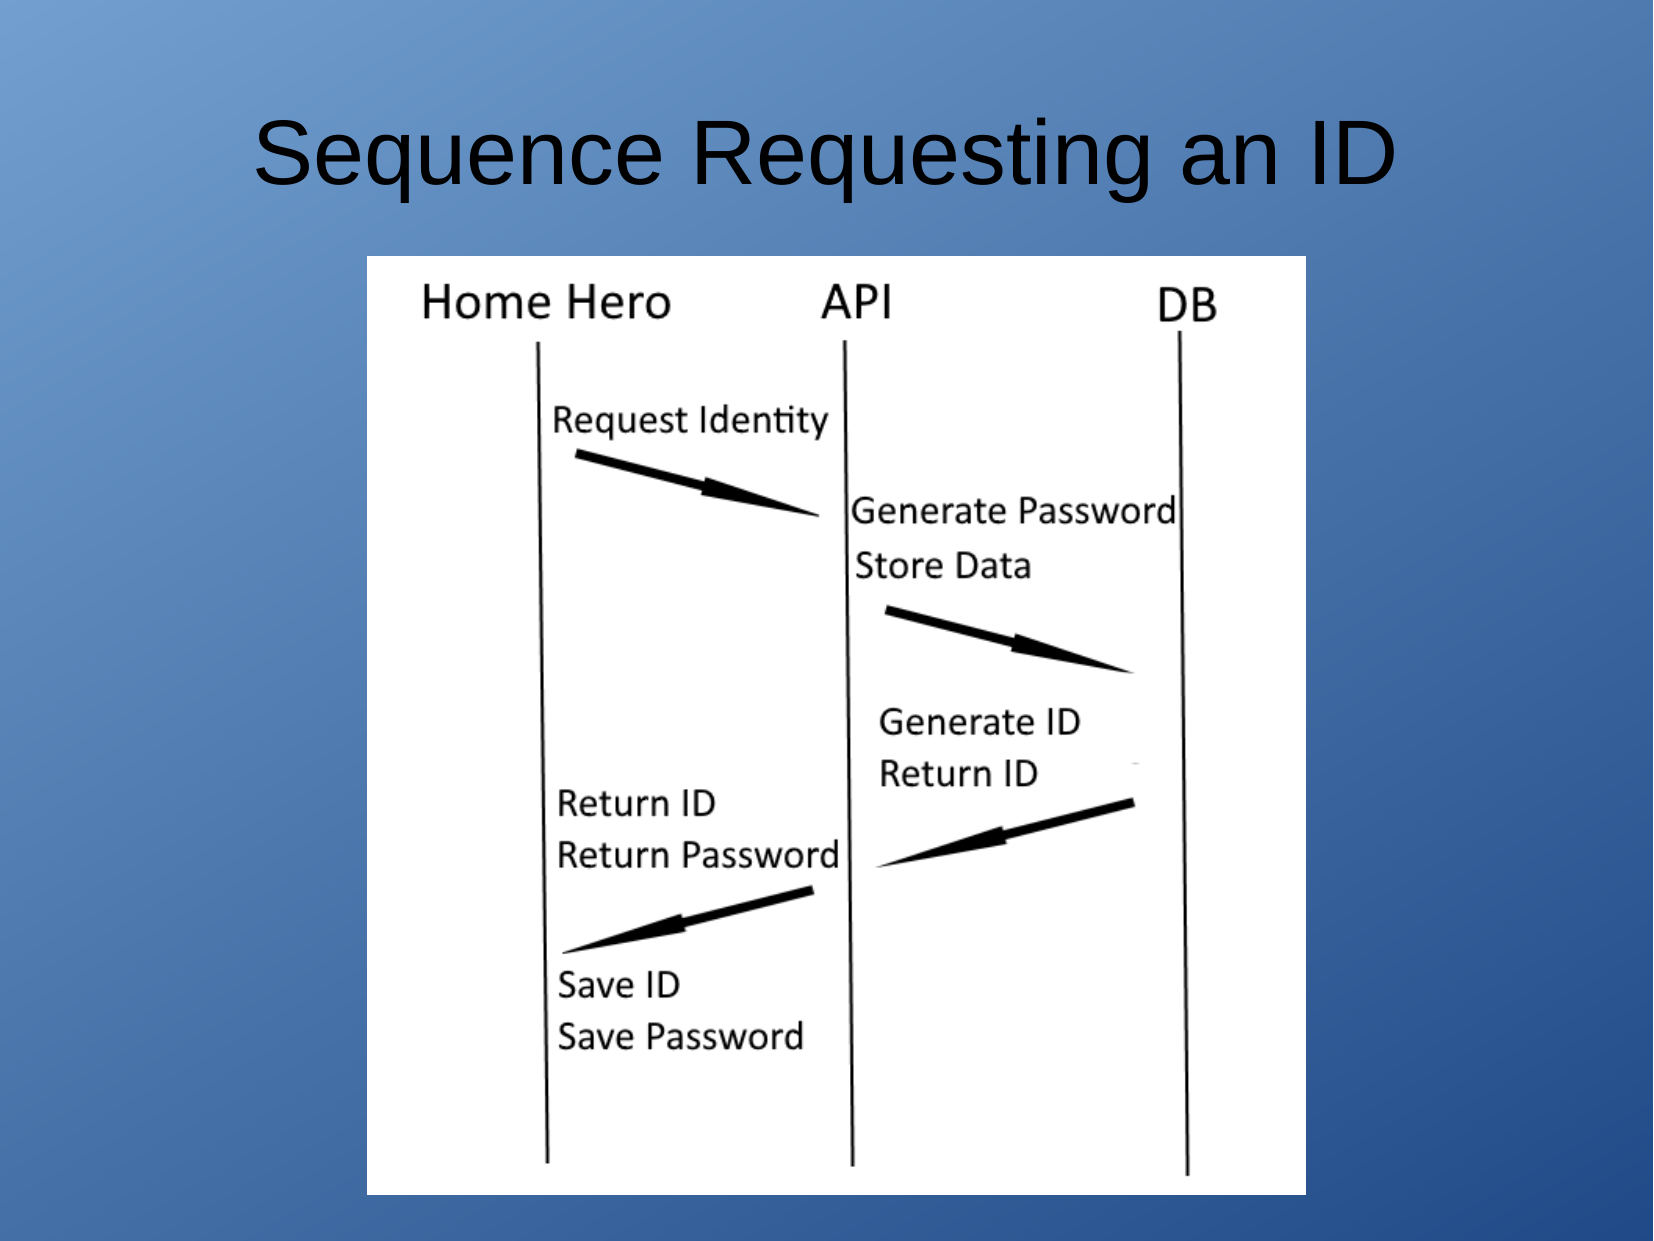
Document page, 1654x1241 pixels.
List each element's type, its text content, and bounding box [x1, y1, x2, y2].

picture [367, 256, 1306, 1195]
title Sequence Requesting an ID [82, 49, 1571, 257]
